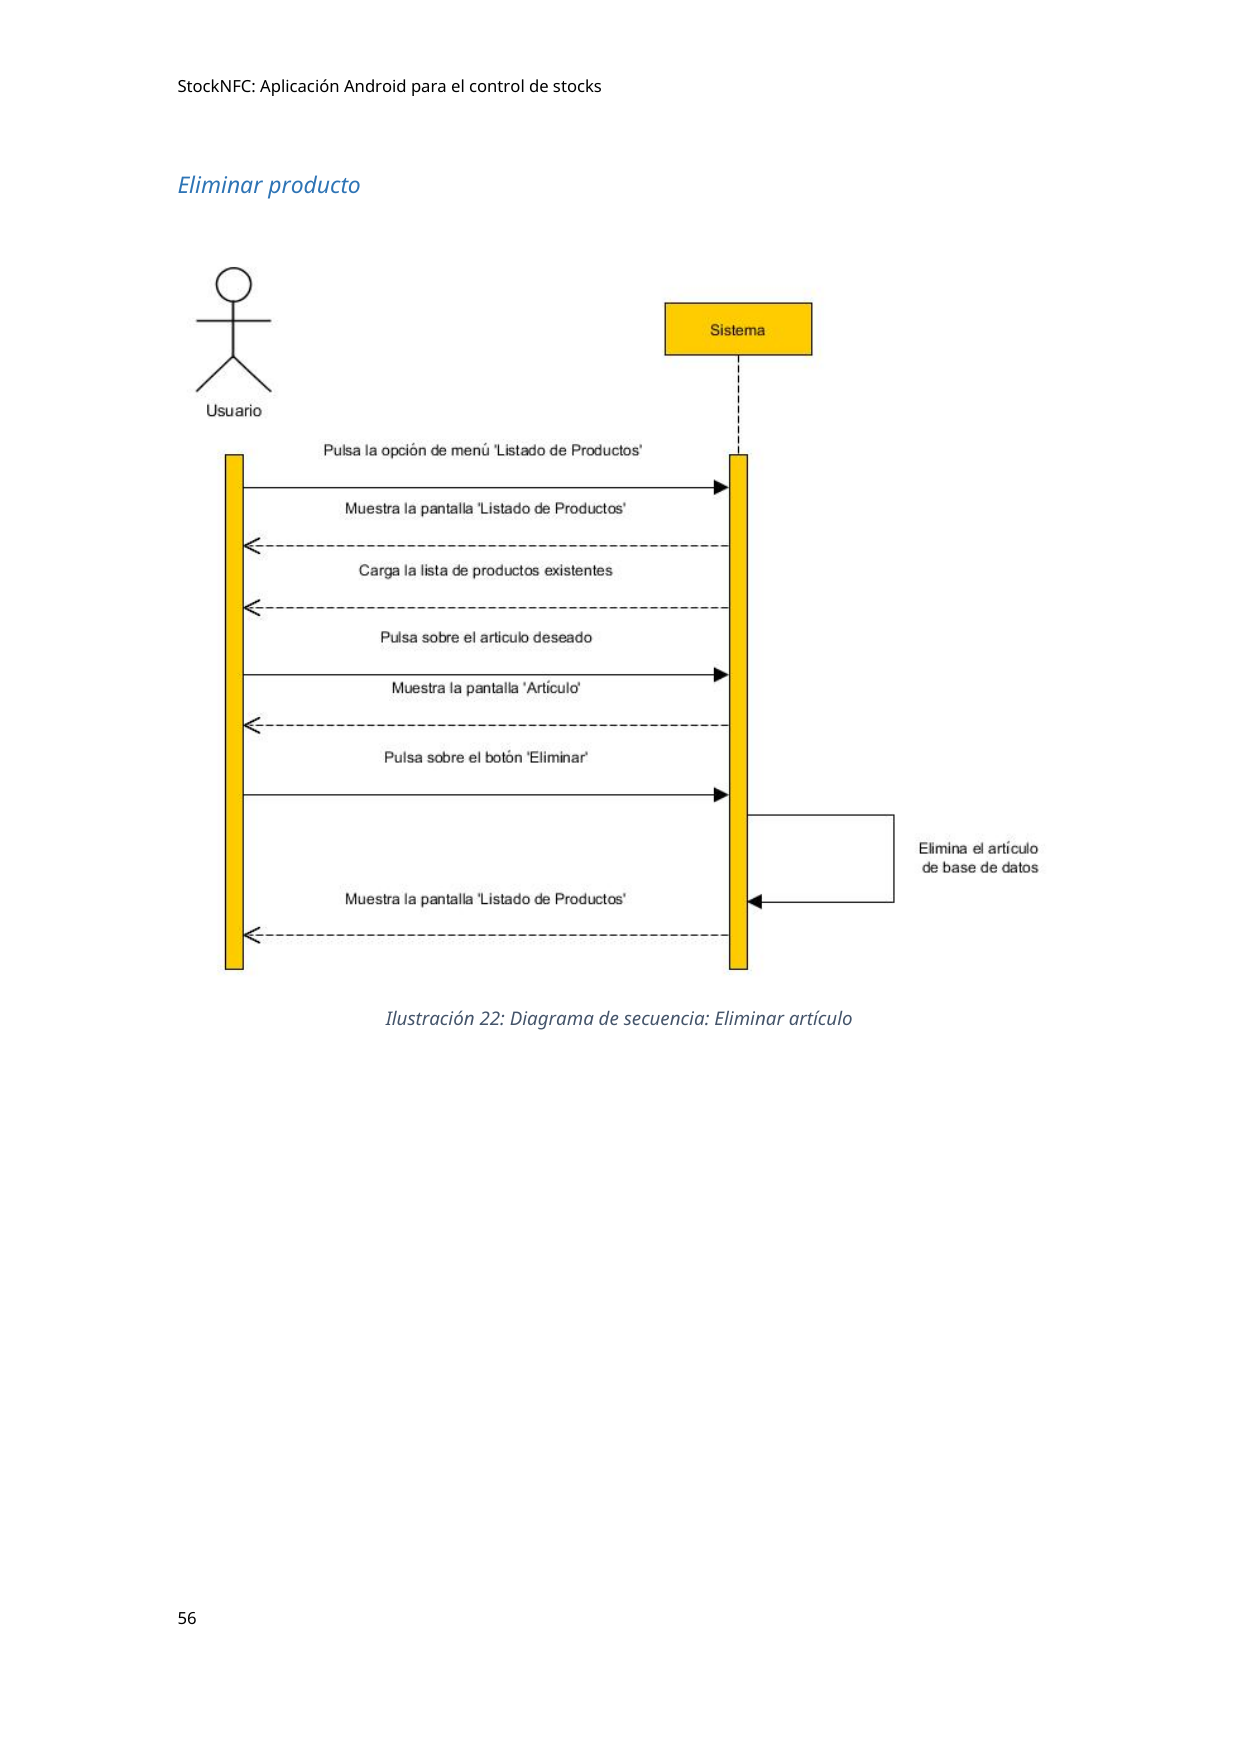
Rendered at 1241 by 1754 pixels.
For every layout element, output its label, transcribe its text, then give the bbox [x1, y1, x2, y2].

text Ilustración 22: Diagrama de secuencia: Eliminar artículo [177, 1005, 1063, 1031]
subtitle Eliminar producto [177, 168, 1063, 200]
